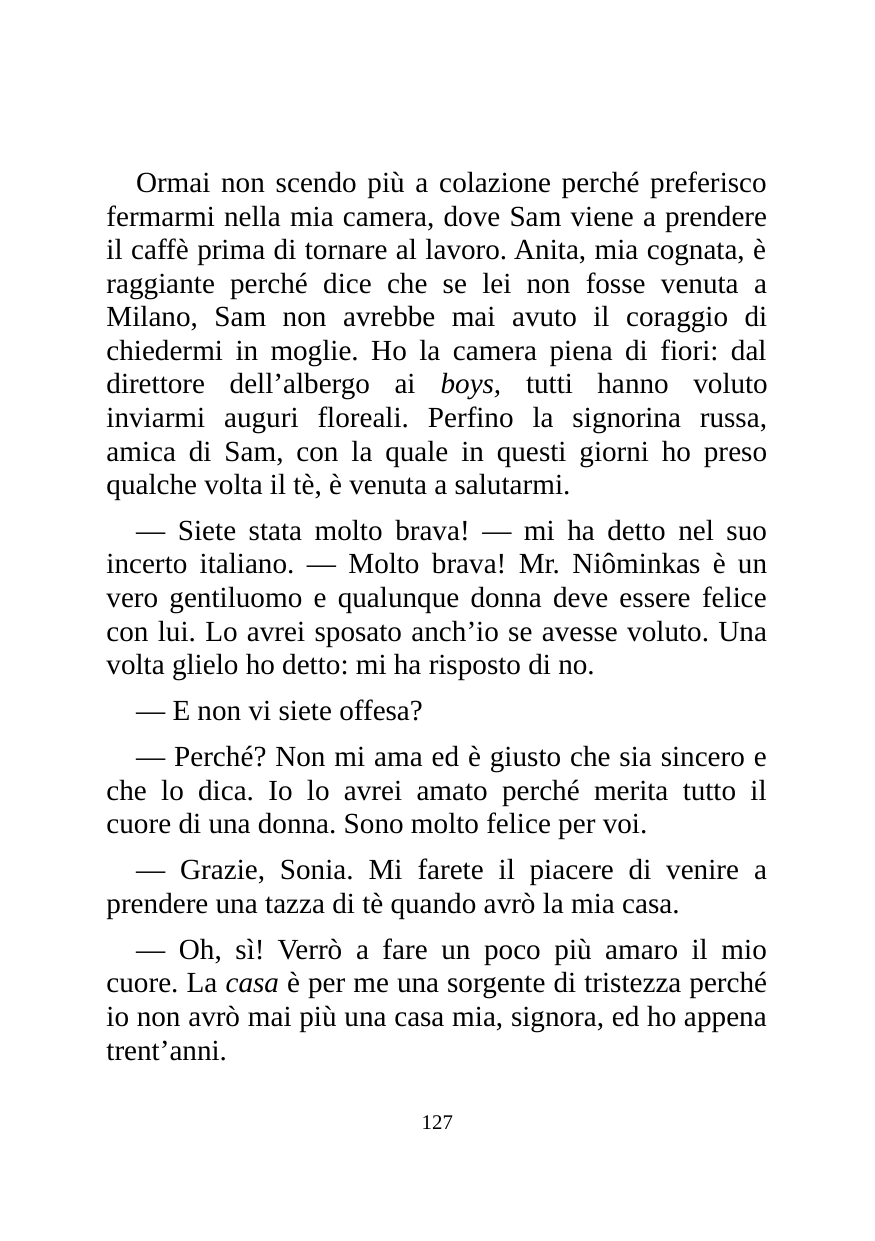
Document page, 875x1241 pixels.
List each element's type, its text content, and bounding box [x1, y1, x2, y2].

text — Grazie, Sonia. Mi farete il piacere di venire a prendere una tazza di tè quando avrò la mia casa. [106, 852, 768, 919]
text — Oh, sì! Verrò a fare un poco più amaro il mio cuore. La casa è per me una sorgente di tristezza perché io non avrò mai più una casa mia, signora, ed ho appena trent’anni. [106, 932, 768, 1066]
text — E non vi siete offesa? [106, 693, 768, 727]
text — Perché? Non mi ama ed è giusto che sia sincero e che lo dica. Io lo avrei amato perché merita tutto il cuore di una donna. Sono molto felice per voi. [106, 739, 768, 840]
text — Siete stata molto brava! — mi ha detto nel suo incerto italiano. — Molto brava! Mr. Niôminkas è un vero gentiluomo e qualunque donna deve essere felice con lui. Lo avrei sposato anch’io se avesse voluto. Una volta glielo ho detto: mi ha risposto di no. [106, 513, 768, 681]
text Ormai non scendo più a colazione perché preferisco fermarmi nella mia camera, dove Sam viene a prendere il caffè prima di tornare al lavoro. Anita, mia cognata, è raggiante perché dice che se lei non fosse venuta a Milano, Sam non avrebbe mai avuto il coraggio di chiedermi in moglie. Ho la camera piena di fiori: dal direttore dell’albergo ai boys, tutti hanno voluto inviarmi auguri floreali. Perfino la signorina russa, amica di Sam, con la quale in questi giorni ho preso qualche volta il tè, è venuta a salutarmi. [106, 165, 768, 501]
